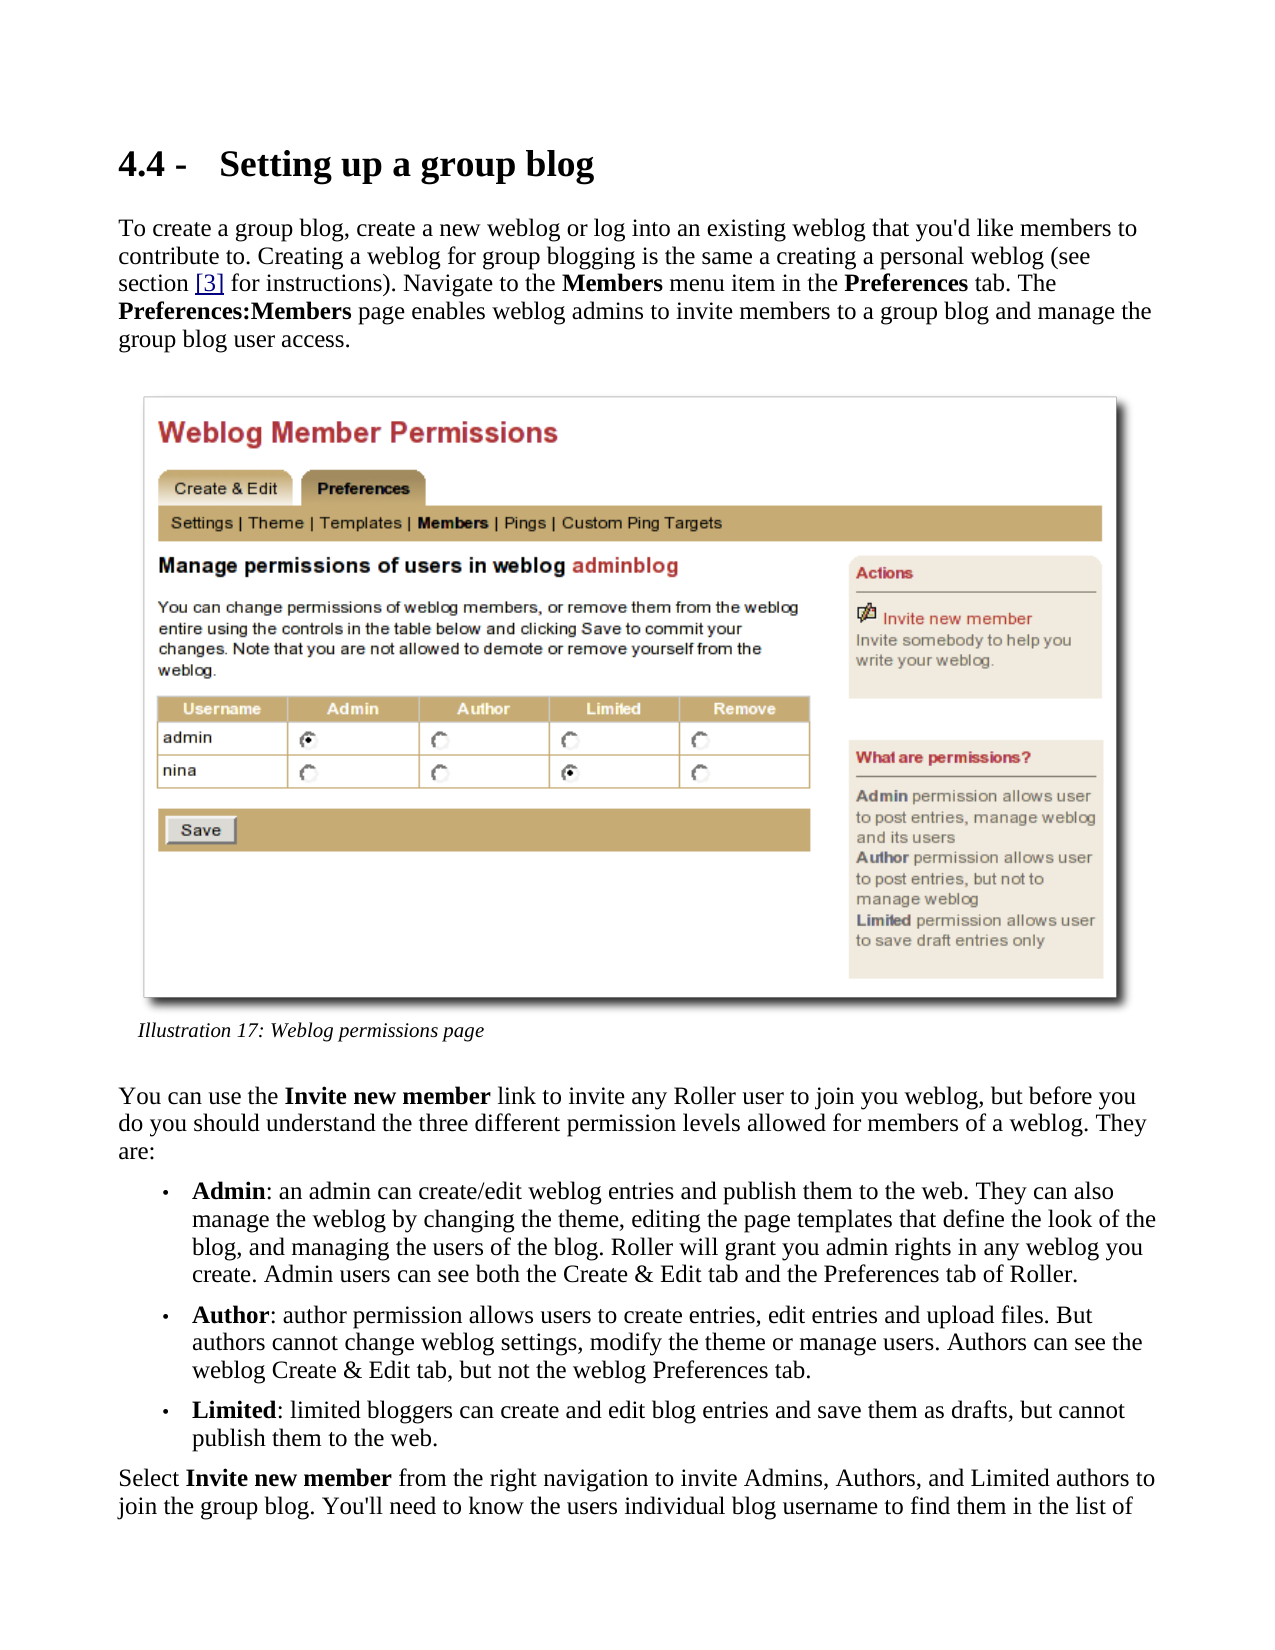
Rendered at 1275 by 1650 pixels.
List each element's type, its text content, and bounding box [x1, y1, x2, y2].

text Select Invite new member from the right navigation to invite Admins, Authors, and Limited authors to join the group blog. You'll need to know the users individual blog username to find them in the list of [118, 1464, 1157, 1520]
picture [137, 390, 1138, 1019]
list Author: author permission allows users to create entries, edit entries and upload files. But authors cannot change weblog settings, modify the theme or manage users. Authors can see the weblog Create & Edit tab, but not the weblog Preferences tab. [162, 1301, 1157, 1384]
subtitle Setting up a group blog [118, 143, 1157, 184]
list Limited: limited bloggers can create and edit blog entries and save them as drafts, but cannot publish them to the web. [162, 1396, 1157, 1452]
text You can use the Invite new member link to invite any Roller user to join you weblog, but before you do you should understand the three different permission levels allowed for members of a weblog. They are: [118, 1082, 1157, 1165]
list Admin: an admin can create/edit weblog entries and publish them to the web. They can also manage the weblog by changing the theme, editing the page templates that define the look of the blog, and managing the users of the blog. Roller will grant you admin rights in any weblog you create. Admin users can see both the Create & Edit tab and the Preferences tab of Roller. [162, 1177, 1157, 1288]
text To create a group blog, create a new weblog or log into an existing weblog that you'd like members to contribute to. Creating a weblog for group blogging is the same a creating a personal weblog (see section [3] for instructions). Navigate to the Members menu item in the Preferences tab. The Preferences:Members page enables weblog admins to invite members to a group blog and manage the group blog user access. [118, 214, 1157, 353]
text Illustration 17: Weblog permissions page [138, 1019, 1137, 1042]
